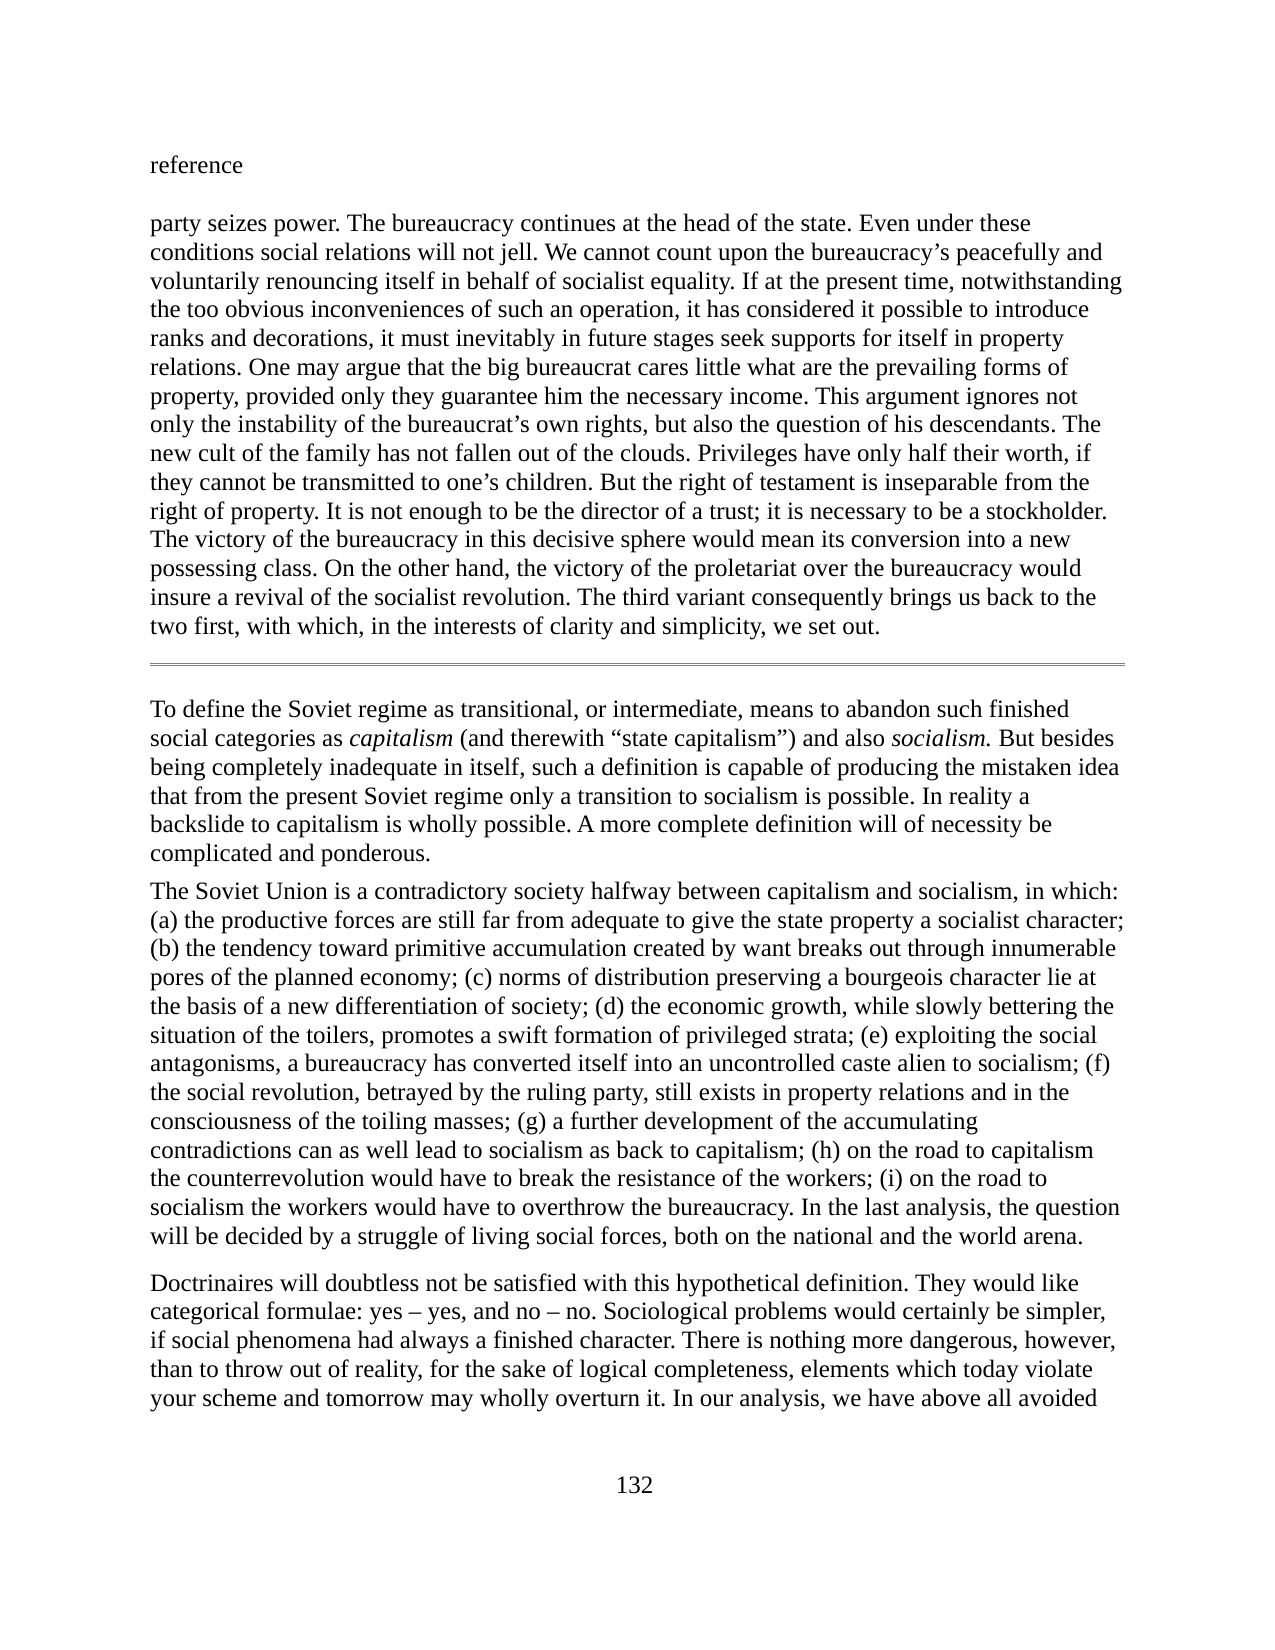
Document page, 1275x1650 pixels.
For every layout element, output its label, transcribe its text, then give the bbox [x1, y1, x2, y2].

text The Soviet Union is a contradictory society halfway between capitalism and socialism, in which: (a) the productive forces are still far from adequate to give the state property a socialist character; (b) the tendency toward primitive accumulation created by want breaks out through innumerable pores of the planned economy; (c) norms of distribution preserving a bourgeois character lie at the basis of a new differentiation of society; (d) the economic growth, while slowly bettering the situation of the toilers, promotes a swift formation of privileged strata; (e) exploiting the social antagonisms, a bureaucracy has converted itself into an uncontrolled caste alien to socialism; (f) the social revolution, betrayed by the ruling party, still exists in property relations and in the consciousness of the toiling masses; (g) a further development of the accumulating contradictions can as well lead to socialism as back to capitalism; (h) on the road to capitalism the counterrevolution would have to break the resistance of the workers; (i) on the road to socialism the workers would have to overthrow the bureaucracy. In the last analysis, the question will be decided by a struggle of living social forces, both on the national and the world arena. [150, 876, 1125, 1250]
text party seizes power. The bureaucracy continues at the head of the state. Even under these conditions social relations will not jell. We cannot count upon the bureaucracy’s peacefully and voluntarily renouncing itself in behalf of socialist equality. If at the present time, notwithstanding the too obvious inconveniences of such an operation, it has considered it possible to introduce ranks and decorations, it must inevitably in future stages seek supports for itself in property relations. One may argue that the big bureaucrat cares little what are the prevailing forms of property, provided only they guarantee him the necessary income. This argument ignores not only the instability of the bureaucrat’s own rights, but also the question of his descendants. The new cult of the family has not fallen out of the clouds. Privileges have only half their worth, if they cannot be transmitted to one’s children. But the right of testament is inseparable from the right of property. It is not enough to be the director of a trust; it is necessary to be a stockholder. The victory of the bureaucracy in this decisive sphere would mean its conversion into a new possessing class. On the other hand, the victory of the proletariat over the bureaucracy would insure a revival of the socialist revolution. The third variant consequently brings us back to the two first, with which, in the interests of clarity and simplicity, we set out. [150, 208, 1125, 639]
text To define the Soviet regime as transitional, or intermediate, means to abandon such finished social categories as capitalism (and therewith “state capitalism”) and also socialism. But besides being completely inadequate in itself, such a definition is capable of producing the mistaken idea that from the present Soviet regime only a transition to socialism is possible. In reality a backslide to capitalism is wholly possible. A more complete definition will of necessity be complicated and ponderous. [150, 694, 1125, 867]
text Doctrinaires will doubtless not be satisfied with this hypothetical definition. They would like categorical formulae: yes – yes, and no – no. Sociological problems would certainly be simpler, if social phenomena had always a finished character. There is nothing more dangerous, however, than to throw out of reality, for the sake of logical completeness, elements which today violate your scheme and tomorrow may wholly overturn it. In our analysis, we have above all avoided [150, 1268, 1125, 1411]
